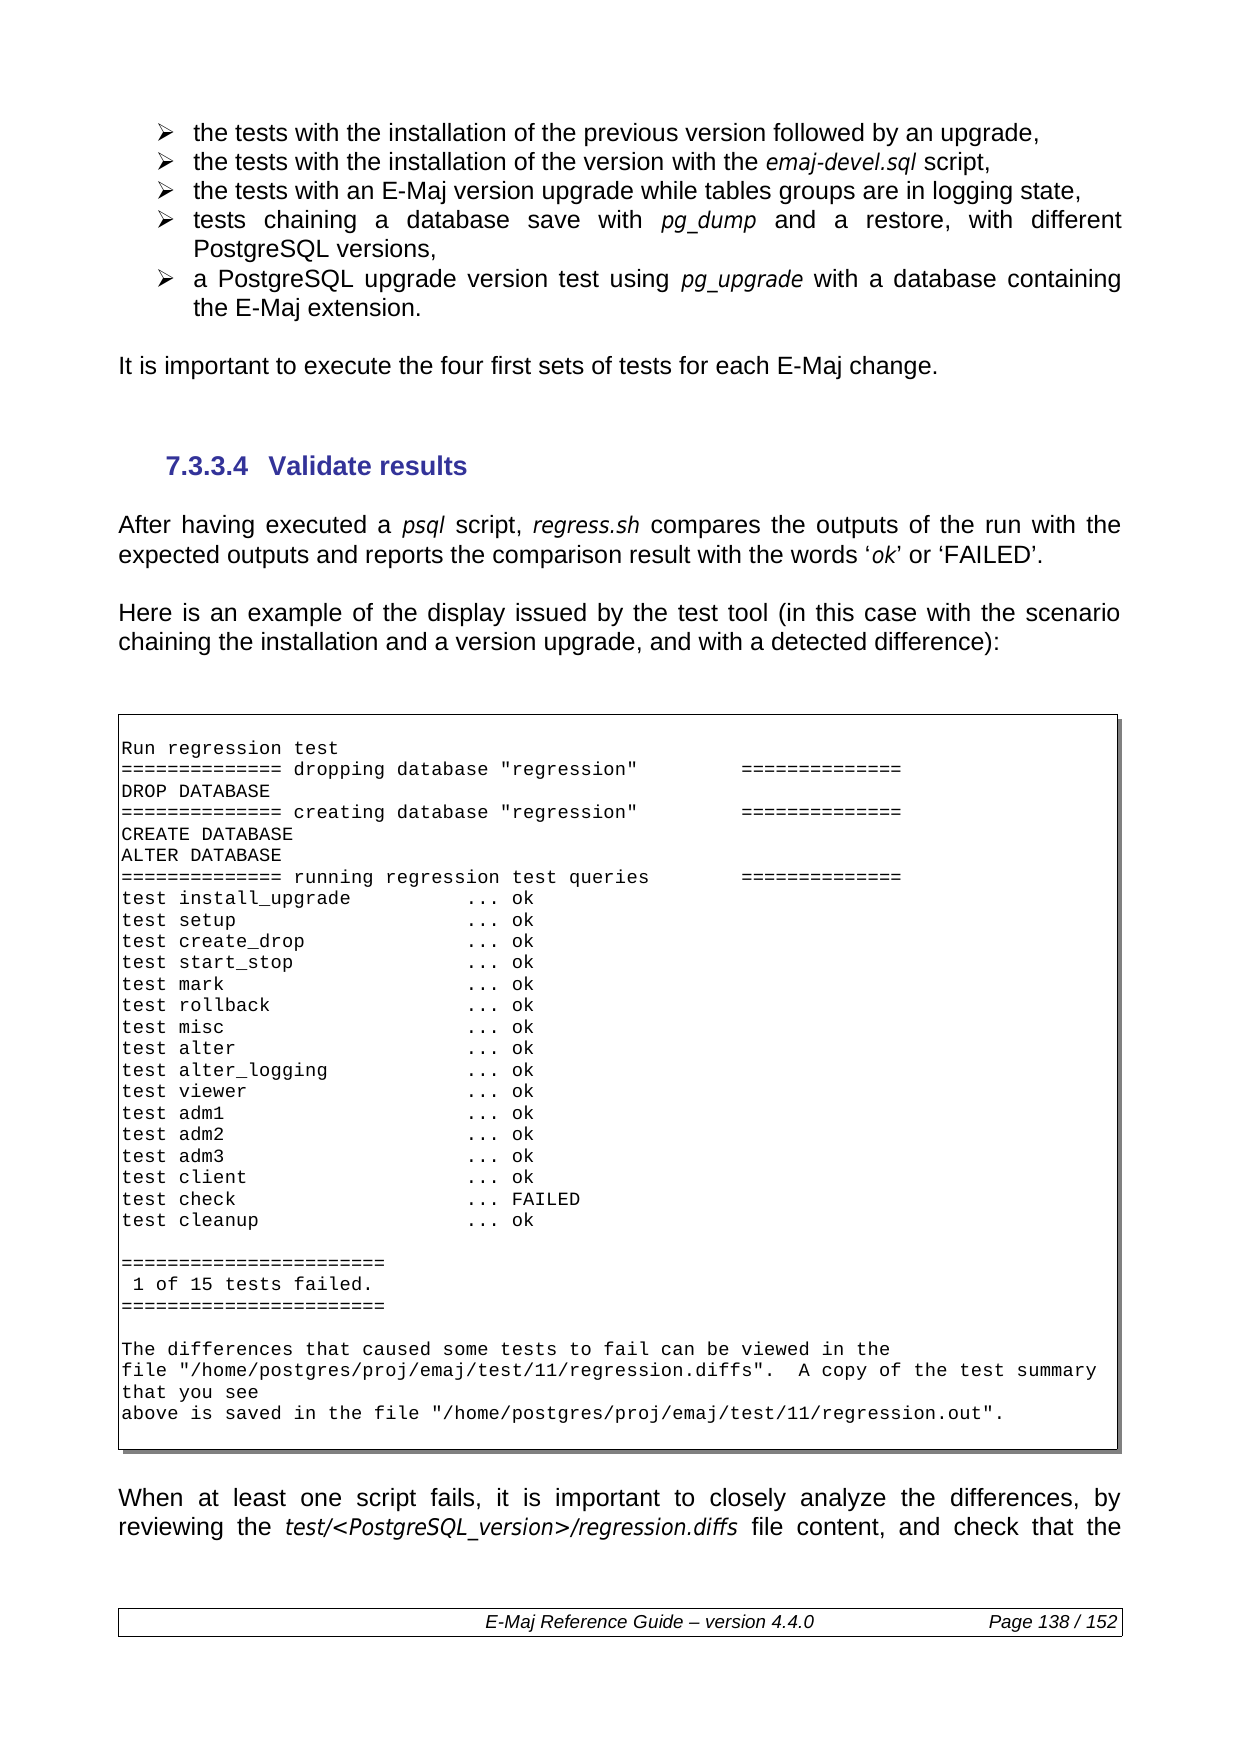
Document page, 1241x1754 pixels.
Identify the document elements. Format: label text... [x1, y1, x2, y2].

text After having executed a psql script, regress.sh compares the outputs of the run with the expected outputs and reports the comparison result with the words ‘ok’ or ‘FAILED’. [118, 510, 1122, 568]
text CREATE DATABASE [119, 821, 1117, 843]
text test rollback ... ok [119, 993, 1117, 1014]
list the tests with the installation of the version with the emaj-devel.sql script, [156, 147, 1122, 176]
text ======================= [119, 1293, 1117, 1318]
text ============== dropping database "regression" ============== [119, 757, 1117, 778]
list a PostgreSQL upgrade version test using pg_upgrade with a database containing the E-Maj extension. [156, 263, 1122, 322]
text file "/home/postgres/proj/emaj/test/11/regression.diffs". A copy of the test summary that you see [119, 1358, 1117, 1401]
text test create_drop ... ok [119, 928, 1117, 950]
subtitle Validate results [165, 450, 1122, 481]
text It is important to execute the four first sets of tests for each E-Maj change. [118, 351, 1122, 380]
list the tests with the installation of the previous version followed by an upgrade, [156, 118, 1122, 147]
text test adm1 ... ok [119, 1100, 1117, 1122]
text test viewer ... ok [119, 1079, 1117, 1100]
list the tests with an E-Maj version upgrade while tables groups are in logging state, [156, 176, 1122, 205]
text The differences that caused some tests to fail can be viewed in the [119, 1336, 1117, 1358]
text ============== running regression test queries ============== [119, 864, 1117, 886]
text 1 of 15 tests failed. [119, 1272, 1117, 1293]
text When at least one script fails, it is important to closely analyze the differences, by reviewing the test/<PostgreSQL_version>/regression.diffs file content, and check that the [118, 1483, 1122, 1541]
list tests chaining a database save with pg_dump and a restore, with different PostgreSQL versions, [156, 205, 1122, 263]
text test mark ... ok [119, 971, 1117, 993]
text test adm2 ... ok [119, 1122, 1117, 1143]
text ============== creating database "regression" ============== [119, 800, 1117, 821]
text Run regression test [119, 735, 1117, 757]
text test misc ... ok [119, 1014, 1117, 1036]
text test cleanup ... ok [119, 1207, 1117, 1232]
text test alter ... ok [119, 1036, 1117, 1057]
text ALTER DATABASE [119, 843, 1117, 864]
text test start_stop ... ok [119, 950, 1117, 971]
text above is saved in the file "/home/postgres/proj/emaj/test/11/regression.out". [119, 1401, 1117, 1425]
text DROP DATABASE [119, 778, 1117, 800]
text test setup ... ok [119, 907, 1117, 928]
text ======================= [119, 1250, 1117, 1272]
text test check ... FAILED [119, 1186, 1117, 1207]
text Here is an example of the display issued by the test tool (in this case with the scenario chaining the installation and a version upgrade, and with a detected difference): [118, 598, 1122, 656]
text test install_upgrade ... ok [119, 886, 1117, 907]
text test client ... ok [119, 1164, 1117, 1186]
text test alter_logging ... ok [119, 1057, 1117, 1079]
text test adm3 ... ok [119, 1143, 1117, 1164]
